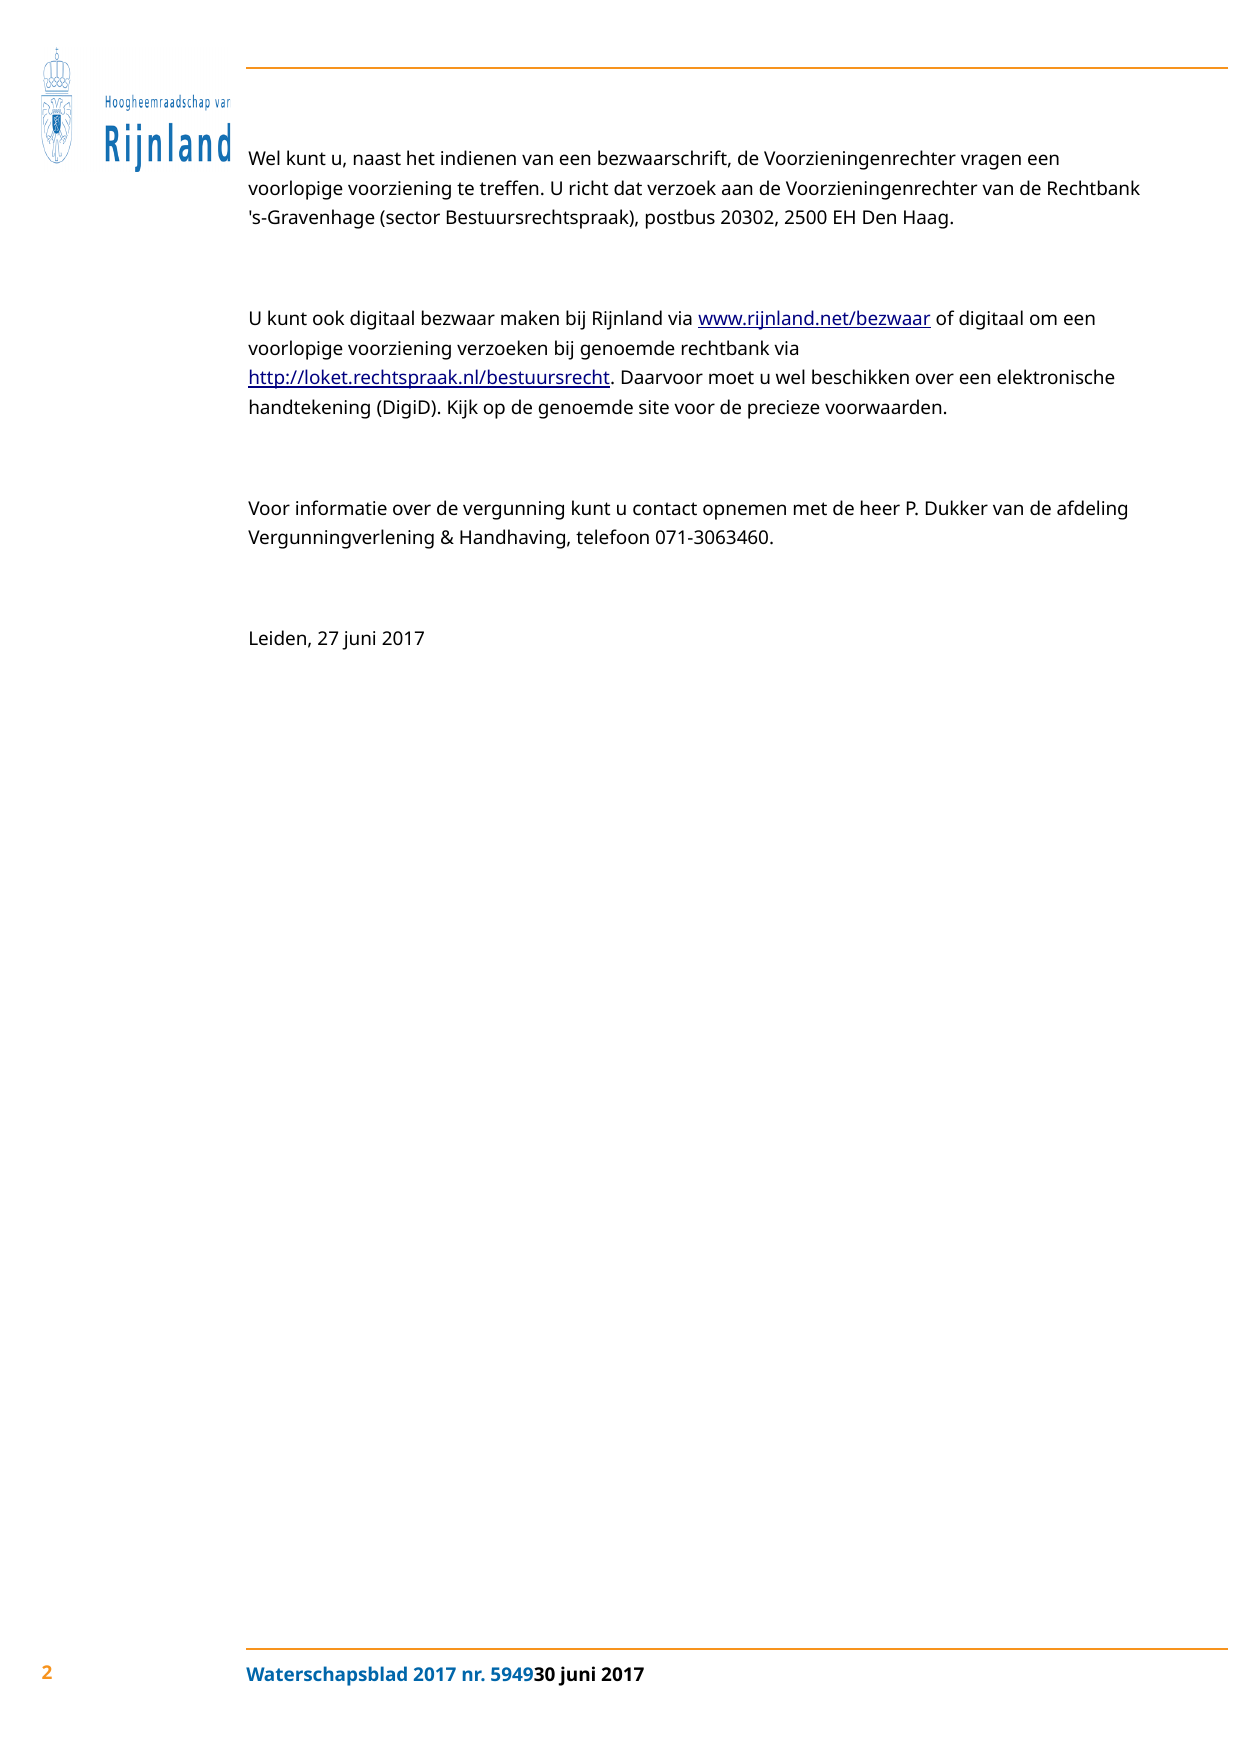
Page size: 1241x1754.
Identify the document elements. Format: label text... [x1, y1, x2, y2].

text U kunt ook digitaal bezwaar maken bij Rijnland via www.rijnland.net/bezwaar of digitaal om een voorlopige voorziening verzoeken bij genoemde rechtbank via http://loket.rechtspraak.nl/bestuursrecht. Daarvoor moet u wel beschikken over een elektronische handtekening (DigiD). Kijk op de genoemde site voor de precieze voorwaarden. [248, 305, 1152, 420]
picture [41, 47, 231, 172]
text Leiden, 27 juni 2017 [248, 625, 1152, 651]
text Wel kunt u, naast het indienen van een bezwaarschrift, de Voorzieningenrechter vragen een voorlopige voorziening te treffen. U richt dat verzoek aan de Voorzieningenrechter van de Rechtbank 's-Gravenhage (sector Bestuursrechtspraak), postbus 20302, 2500 EH Den Haag. [248, 145, 1152, 230]
text Voor informatie over de vergunning kunt u contact opnemen met de heer P. Dukker van de afdeling Vergunningverlening & Handhaving, telefoon 071-3063460. [248, 495, 1152, 550]
